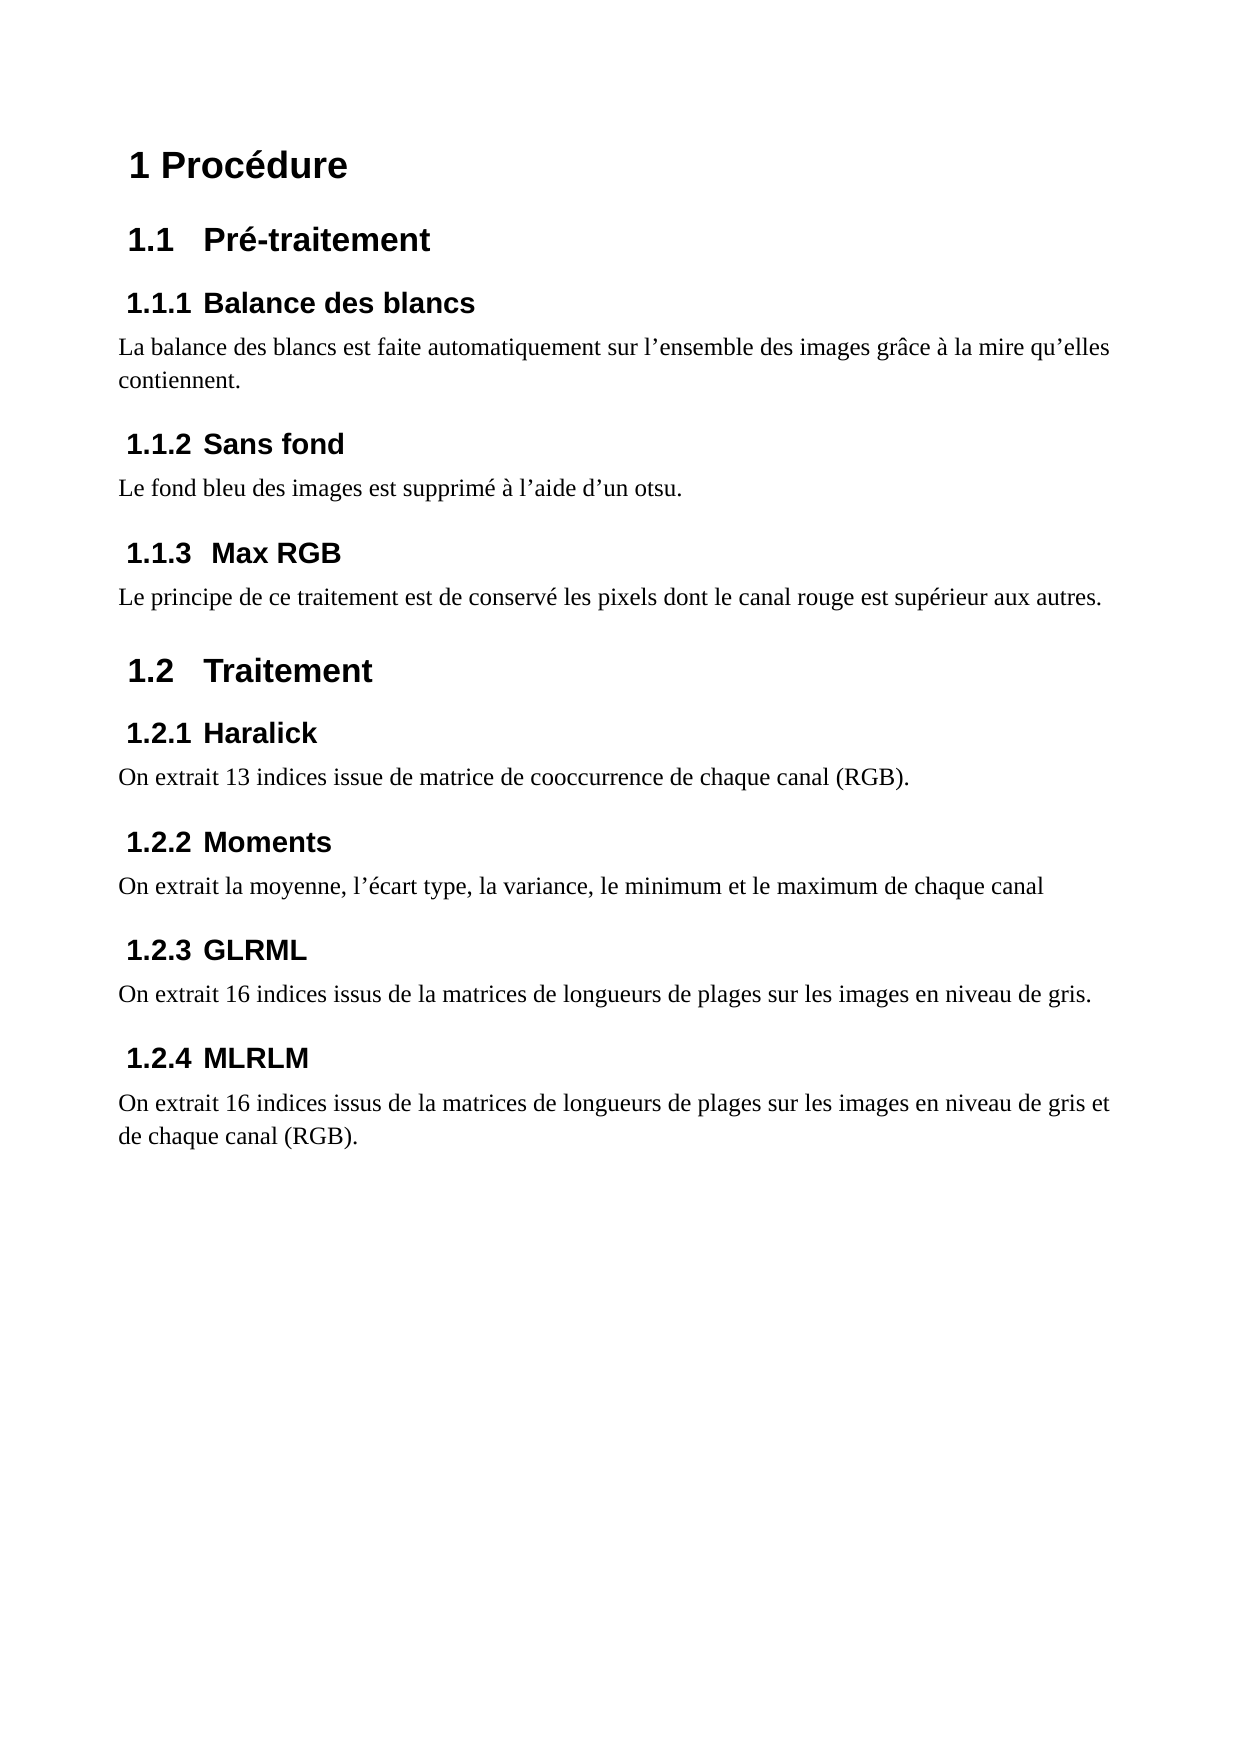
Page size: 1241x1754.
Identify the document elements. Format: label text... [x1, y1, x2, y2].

text La balance des blancs est faite automatiquement sur l’ensemble des images grâce à la mire qu’elles contiennent. [118, 332, 1122, 394]
text On extrait la moyenne, l’écart type, la variance, le minimum et le maximum de chaque canal [118, 871, 1122, 899]
text On extrait 16 indices issus de la matrices de longueurs de plages sur les images en niveau de gris. [118, 979, 1122, 1008]
text On extrait 13 indices issue de matrice de cooccurrence de chaque canal (RGB). [118, 762, 1122, 791]
subtitle MLRLM [118, 1041, 1122, 1075]
subtitle Procédure [118, 143, 1122, 187]
subtitle Pré-traitement [118, 220, 1122, 259]
text Le principe de ce traitement est de conservé les pixels dont le canal rouge est supérieur aux autres. [118, 582, 1122, 611]
subtitle GLRML [118, 933, 1122, 967]
subtitle Balance des blancs [118, 286, 1122, 319]
text Le fond bleu des images est supprimé à l’aide d’un otsu. [118, 473, 1122, 502]
subtitle Moments [118, 824, 1122, 858]
subtitle Haralick [118, 716, 1122, 750]
subtitle Max RGB [118, 536, 1122, 569]
subtitle Sans fond [118, 427, 1122, 461]
text On extrait 16 indices issus de la matrices de longueurs de plages sur les images en niveau de gris et de chaque canal (RGB). [118, 1088, 1122, 1149]
subtitle Traitement [118, 650, 1122, 689]
